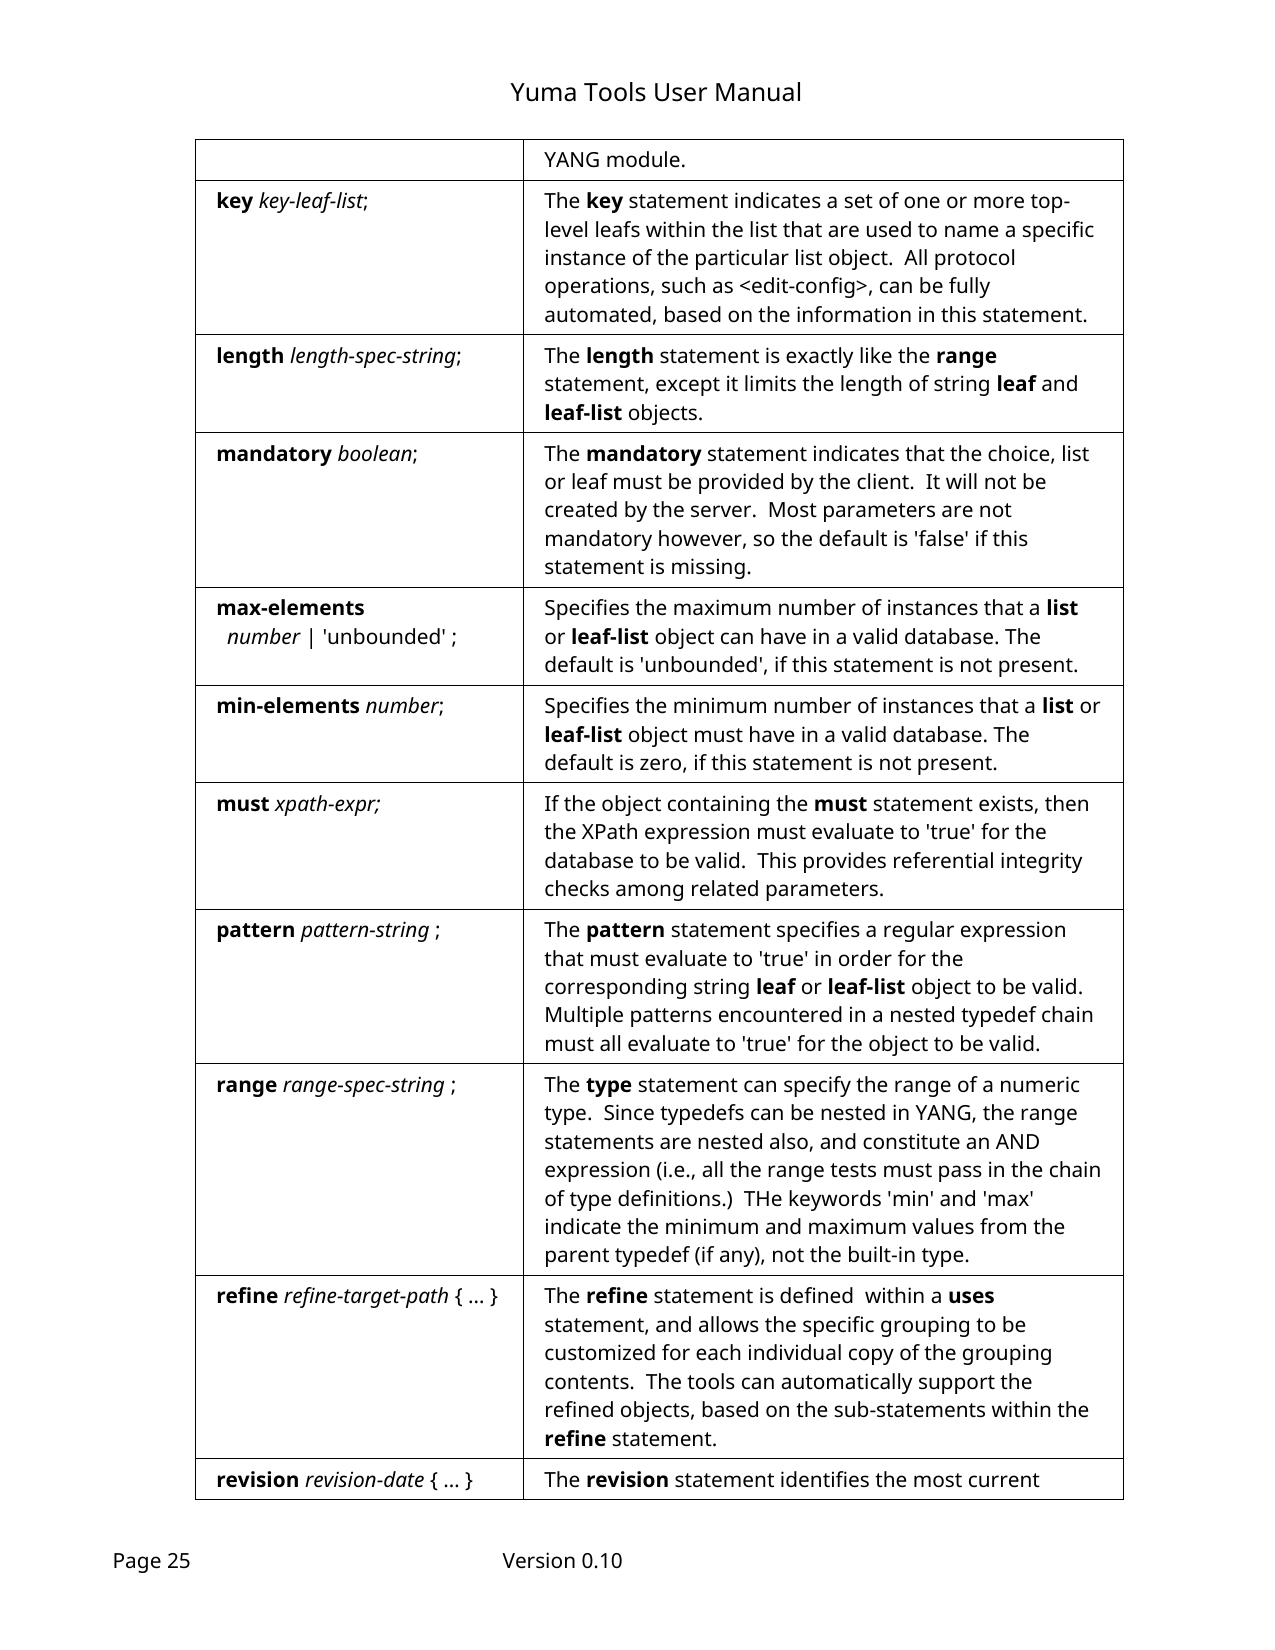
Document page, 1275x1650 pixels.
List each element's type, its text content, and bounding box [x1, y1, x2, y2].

table_cell pattern pattern-string ; [196, 910, 523, 1063]
table_cell max-elements number | 'unbounded' ; [196, 588, 523, 684]
table_cell must xpath-expr; [196, 783, 523, 908]
table_cell min-elements number; [196, 686, 523, 782]
table_cell The refine statement is defined within a uses statement, and allows the specific grouping to be customized for each individual copy of the grouping contents. The tools can automatically support the refined objects, based on the sub-statements within the refine statement. [524, 1276, 1123, 1458]
table_cell YANG module. [524, 140, 1123, 179]
table_cell The mandatory statement indicates that the choice, list or leaf must be provided by the client. It will not be created by the server. Most parameters are not mandatory however, so the default is 'false' if this statement is missing. [524, 433, 1123, 587]
table_cell Specifies the minimum number of instances that a list or leaf-list object must have in a valid database. The default is zero, if this statement is not present. [524, 686, 1123, 782]
table_cell [196, 140, 523, 179]
table_cell The key statement indicates a set of one or more top-level leafs within the list that are used to name a specific instance of the particular list object. All protocol operations, such as <edit-config>, can be fully automated, based on the information in this statement. [524, 181, 1123, 334]
table_cell revision revision-date { … } [196, 1459, 523, 1499]
table_cell mandatory boolean; [196, 433, 523, 587]
table_cell The revision statement identifies the most current [524, 1459, 1123, 1499]
table_cell Specifies the maximum number of instances that a list or leaf-list object can have in a valid database. The default is 'unbounded', if this statement is not present. [524, 588, 1123, 684]
table_cell If the object containing the must statement exists, then the XPath expression must evaluate to 'true' for the database to be valid. This provides referential integrity checks among related parameters. [524, 783, 1123, 908]
table_cell key key-leaf-list; [196, 181, 523, 334]
table_cell The pattern statement specifies a regular expression that must evaluate to 'true' in order for the corresponding string leaf or leaf-list object to be valid. Multiple patterns encountered in a nested typedef chain must all evaluate to 'true' for the object to be valid. [524, 910, 1123, 1063]
table_cell The type statement can specify the range of a numeric type. Since typedefs can be nested in YANG, the range statements are nested also, and constitute an AND expression (i.e., all the range tests must pass in the chain of type definitions.) THe keywords 'min' and 'max' indicate the minimum and maximum values from the parent typedef (if any), not the built-in type. [524, 1064, 1123, 1275]
table_cell refine refine-target-path { … } [196, 1276, 523, 1458]
table_cell range range-spec-string ; [196, 1064, 523, 1275]
table_cell The length statement is exactly like the range statement, except it limits the length of string leaf and leaf-list objects. [524, 335, 1123, 432]
table_cell length length-spec-string; [196, 335, 523, 432]
